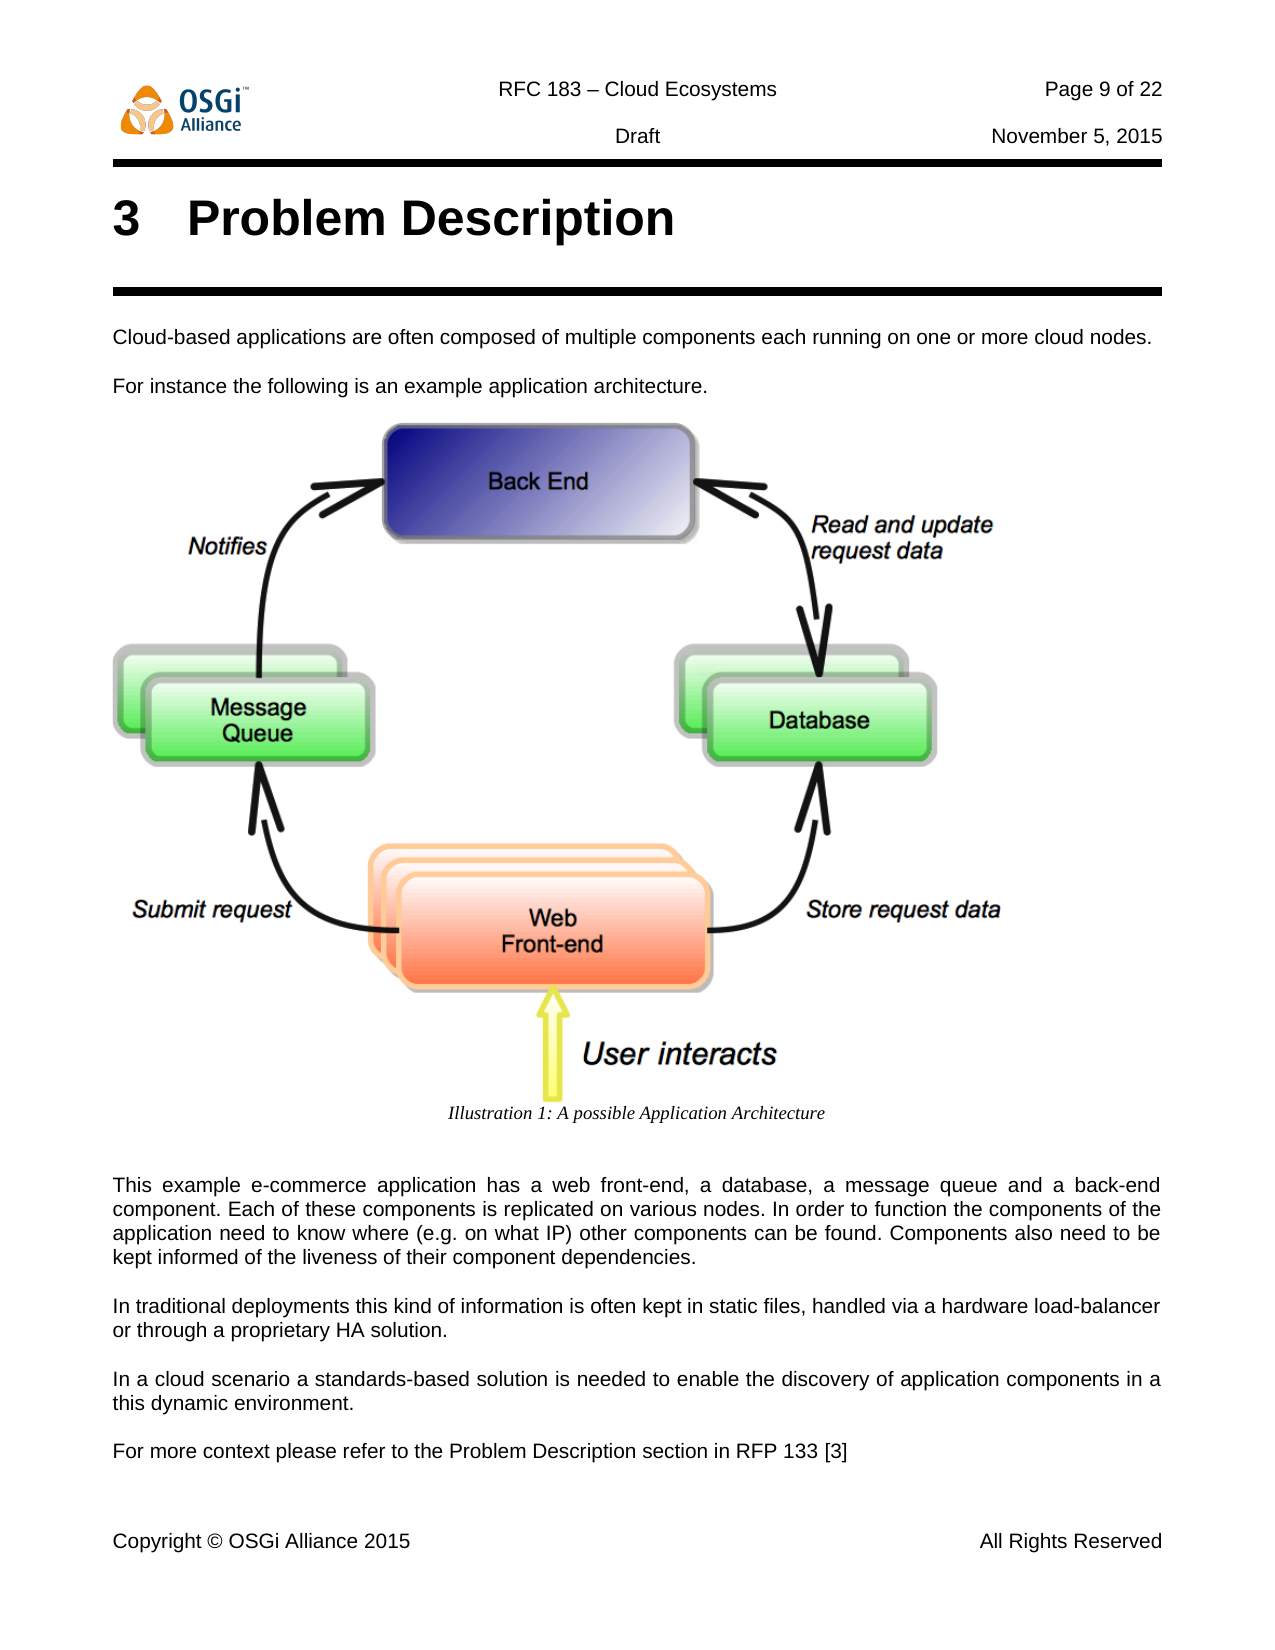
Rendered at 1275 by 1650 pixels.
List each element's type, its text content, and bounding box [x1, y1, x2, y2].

text In traditional deployments this kind of information is often kept in static files, handled via a hardware load-balancer or through a proprietary HA solution. [112, 1293, 1162, 1341]
text For more context please refer to the Problem Description section in RFP 133 [3]. [112, 1439, 1162, 1463]
picture [112, 422, 1163, 1103]
text In a cloud scenario a standards-based solution is needed to enable the discovery of application components in a this dynamic environment. [112, 1366, 1162, 1414]
picture [113, 78, 257, 142]
text This example e-commerce application has a web front-end, a database, a message queue and a back-end component. Each of these components is replicated on various nodes. In order to function the components of the application need to know where (e.g. on what IP) other components can be found. Components also need to be kept informed of the liveness of their component dependencies. [112, 1173, 1162, 1268]
text Cloud-based applications are often composed of multiple components each running on one or more cloud nodes. [112, 325, 1162, 349]
subtitle Problem Description [112, 160, 1162, 296]
text For instance the following is an example application architecture. [112, 374, 1162, 398]
text Illustration 1: A possible Application Architecture [112, 1103, 1162, 1124]
